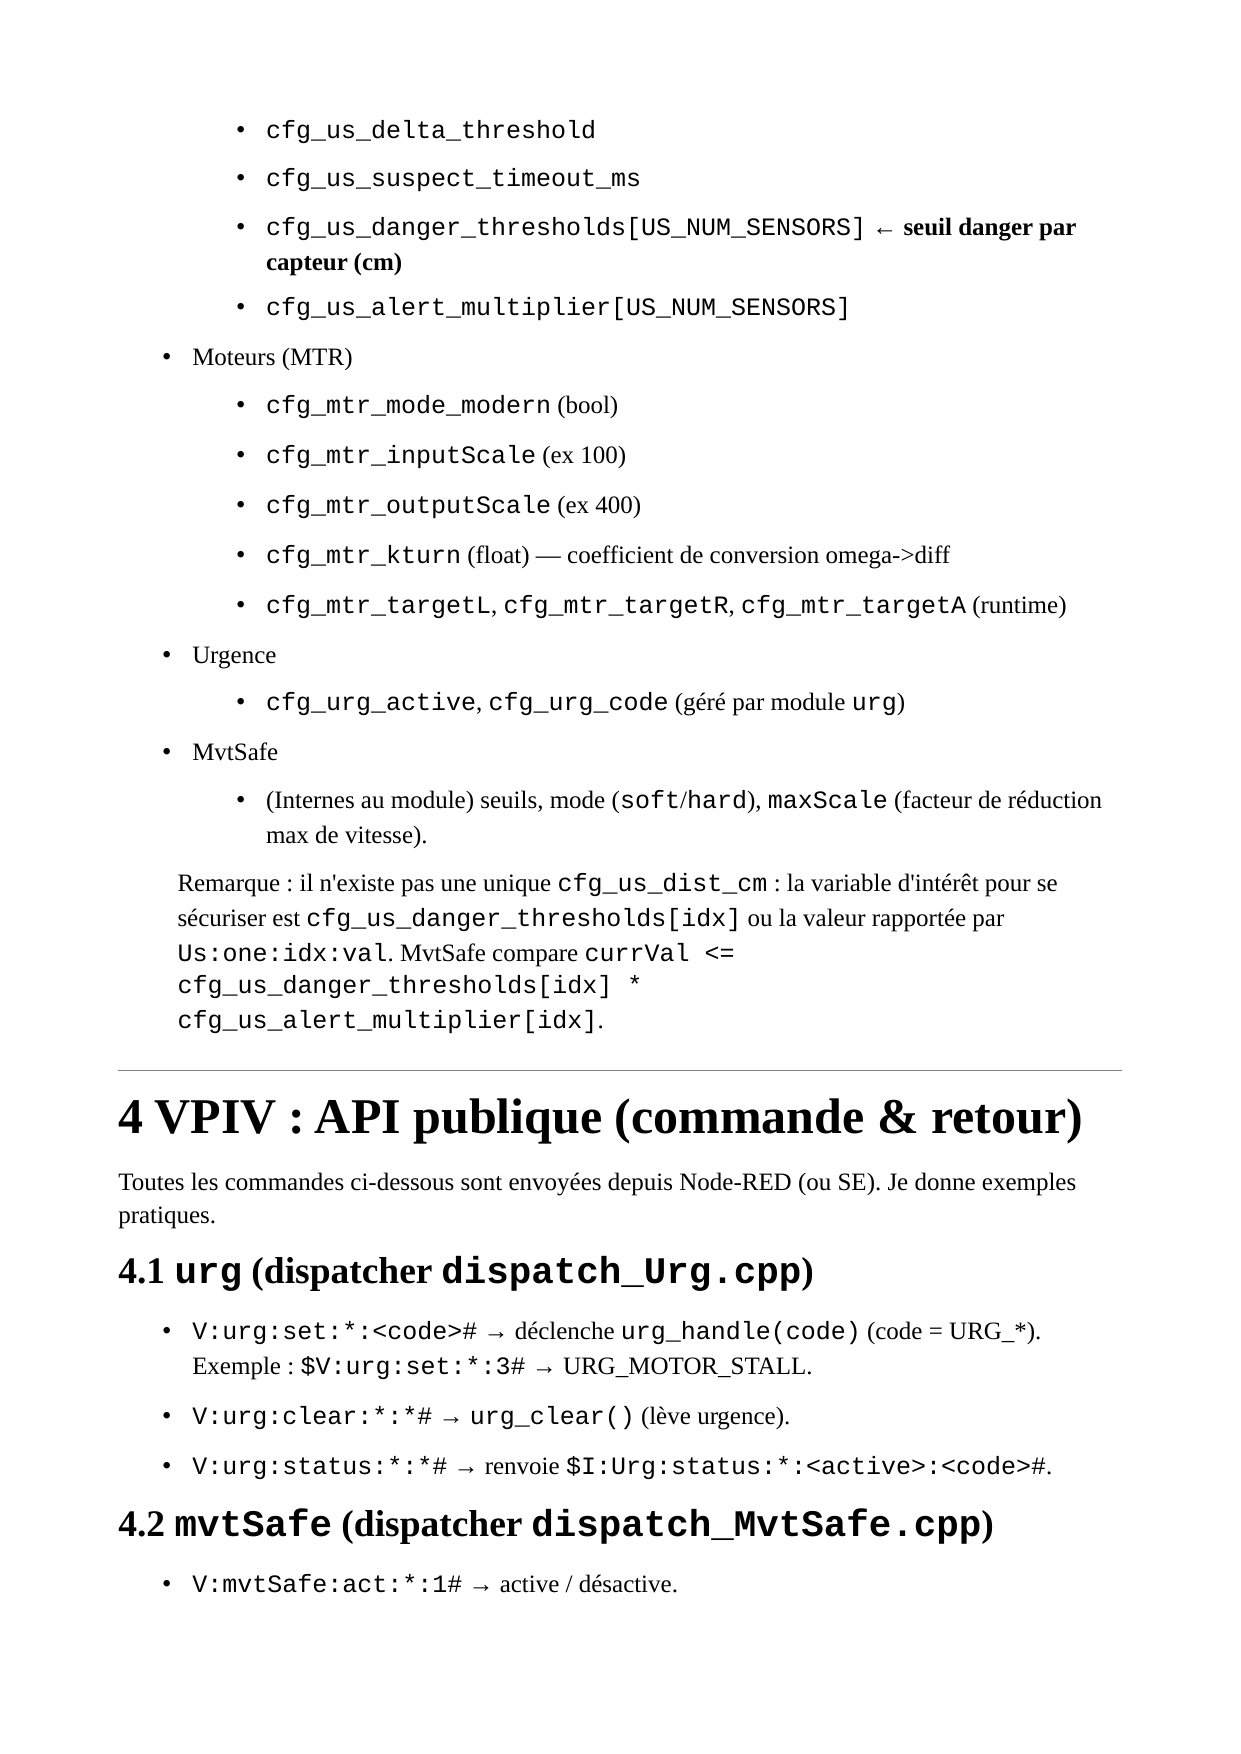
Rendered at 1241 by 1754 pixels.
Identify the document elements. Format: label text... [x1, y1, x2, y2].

list cfg_us_delta_threshold [236, 118, 1122, 146]
text Toutes les commandes ci-dessous sont envoyées depuis Node-RED (ou SE). Je donne exemples pratiques. [118, 1167, 1122, 1229]
list V:urg:set:*:<code># → déclenche urg_handle(code) (code = URG_*). Exemple : $V:urg:set:*:3# → URG_MOTOR_STALL. [162, 1316, 1122, 1382]
subtitle 4 VPIV : API publique (commande & retour) [118, 1087, 1122, 1144]
list cfg_us_danger_thresholds[US_NUM_SENSORS] ← seuil danger par capteur (cm) [236, 212, 1122, 276]
subtitle 4.1 urg (dispatcher dispatch_Urg.cpp) [118, 1248, 1122, 1294]
list MvtSafe [162, 737, 1122, 766]
list cfg_us_alert_multiplier[US_NUM_SENSORS] [236, 295, 1122, 323]
list cfg_mtr_kturn (float) — coefficient de conversion omega->diff [236, 540, 1122, 571]
list V:urg:clear:*:*# → urg_clear() (lève urgence). [162, 1401, 1122, 1432]
list cfg_mtr_inputScale (ex 100) [236, 440, 1122, 471]
list cfg_urg_active, cfg_urg_code (géré par module urg) [236, 687, 1122, 718]
list Urgence [162, 640, 1122, 668]
subtitle 4.2 mvtSafe (dispatcher dispatch_MvtSafe.cpp) [118, 1501, 1122, 1547]
list cfg_mtr_outputScale (ex 400) [236, 490, 1122, 521]
text Remarque : il n'existe pas une unique cfg_us_dist_cm : la variable d'intérêt pour se sécuriser est cfg_us_danger_thresholds[idx] ou la valeur rapportée par Us:one:idx:val. MvtSafe compare currVal <= cfg_us_danger_thresholds[idx] * cfg_us_alert_multiplier[idx]. [177, 868, 1063, 1036]
list (Internes au module) seuils, mode (soft/hard), maxScale (facteur de réduction max de vitesse). [236, 785, 1122, 849]
list V:mvtSafe:act:*:1# → active / désactive. [162, 1569, 1122, 1599]
list cfg_us_suspect_timeout_ms [236, 165, 1122, 193]
list Moteurs (MTR) [162, 342, 1122, 371]
list cfg_mtr_targetL, cfg_mtr_targetR, cfg_mtr_targetA (runtime) [236, 590, 1122, 621]
list V:urg:status:*:*# → renvoie $I:Urg:status:*:<active>:<code>#. [162, 1451, 1122, 1482]
list cfg_mtr_mode_modern (bool) [236, 390, 1122, 421]
